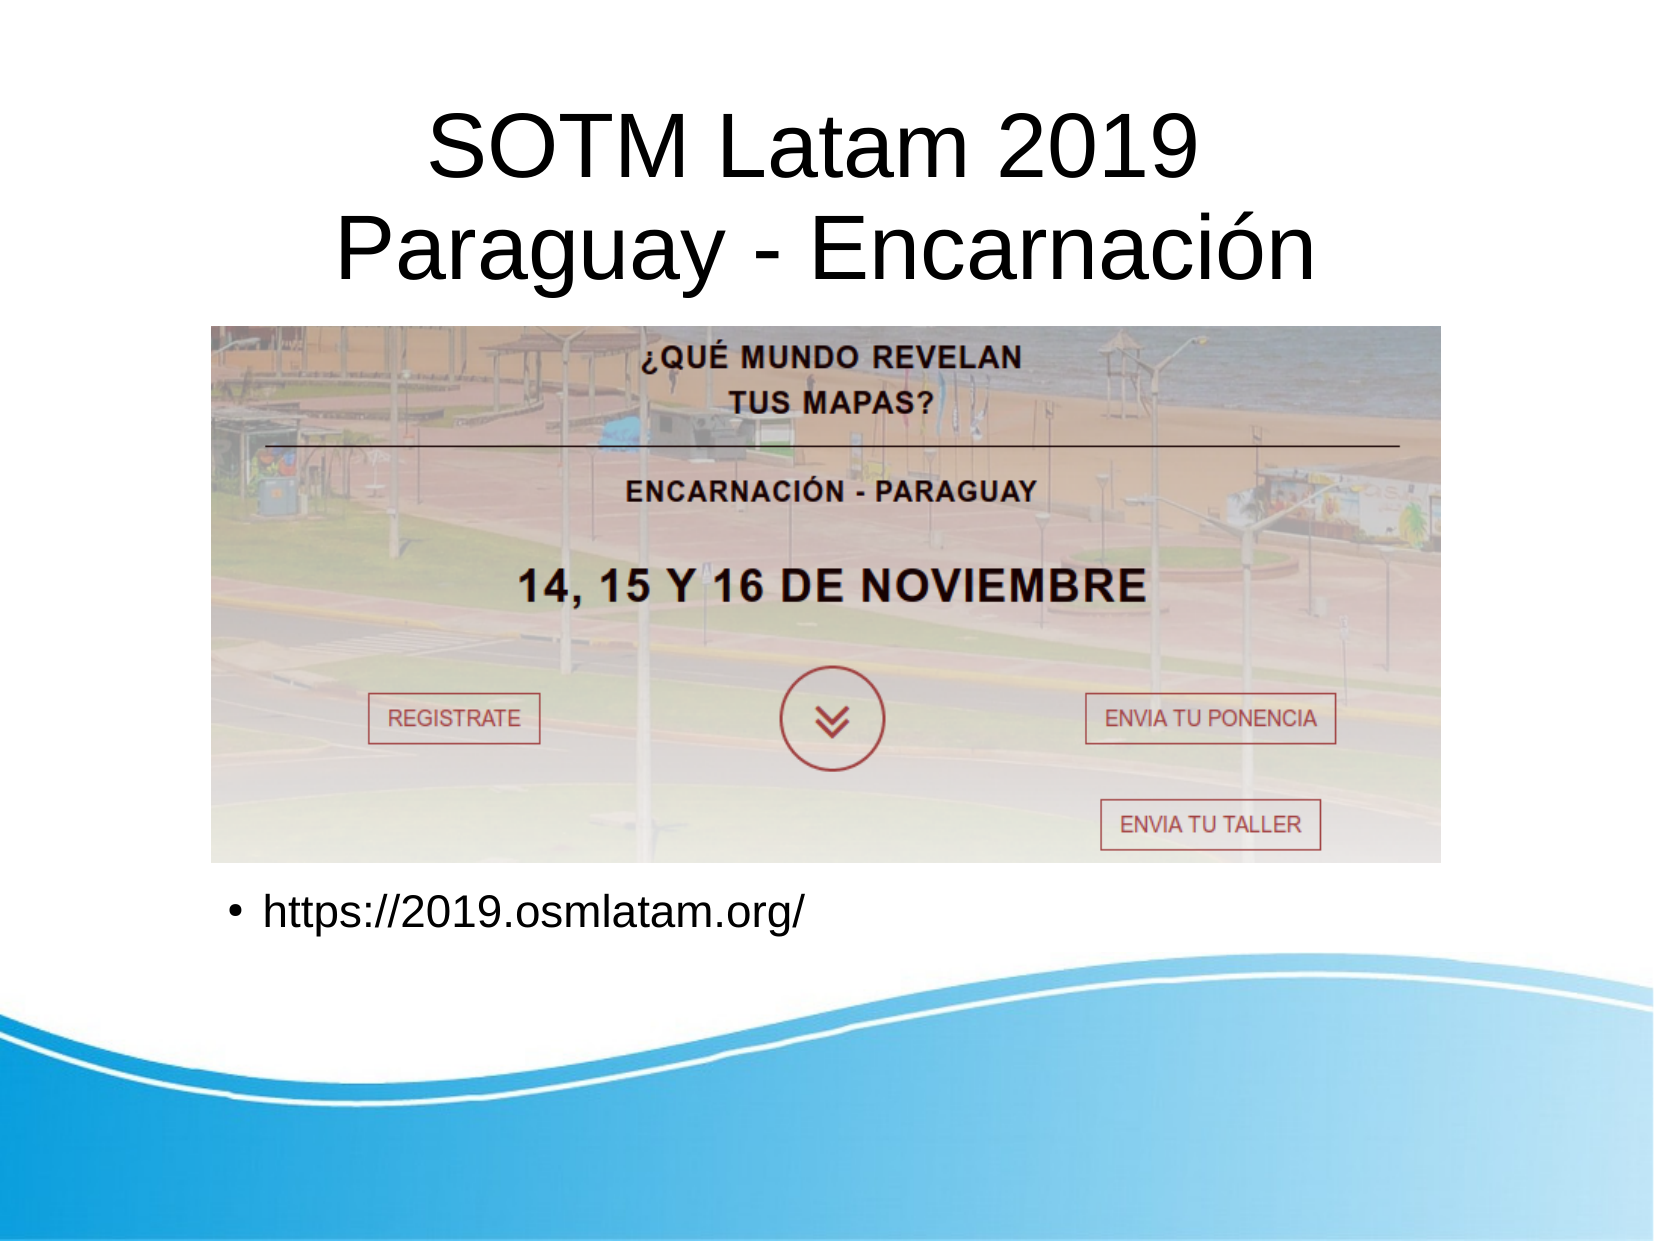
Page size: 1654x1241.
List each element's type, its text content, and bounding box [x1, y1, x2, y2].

picture [85, 1053, 95, 1059]
title SOTM Latam 2019 Paraguay - Encarnación [82, 94, 1571, 300]
text_box https://2019.osmlatam.org/ [212, 882, 908, 945]
picture [211, 326, 1441, 863]
picture [0, 952, 1654, 1241]
